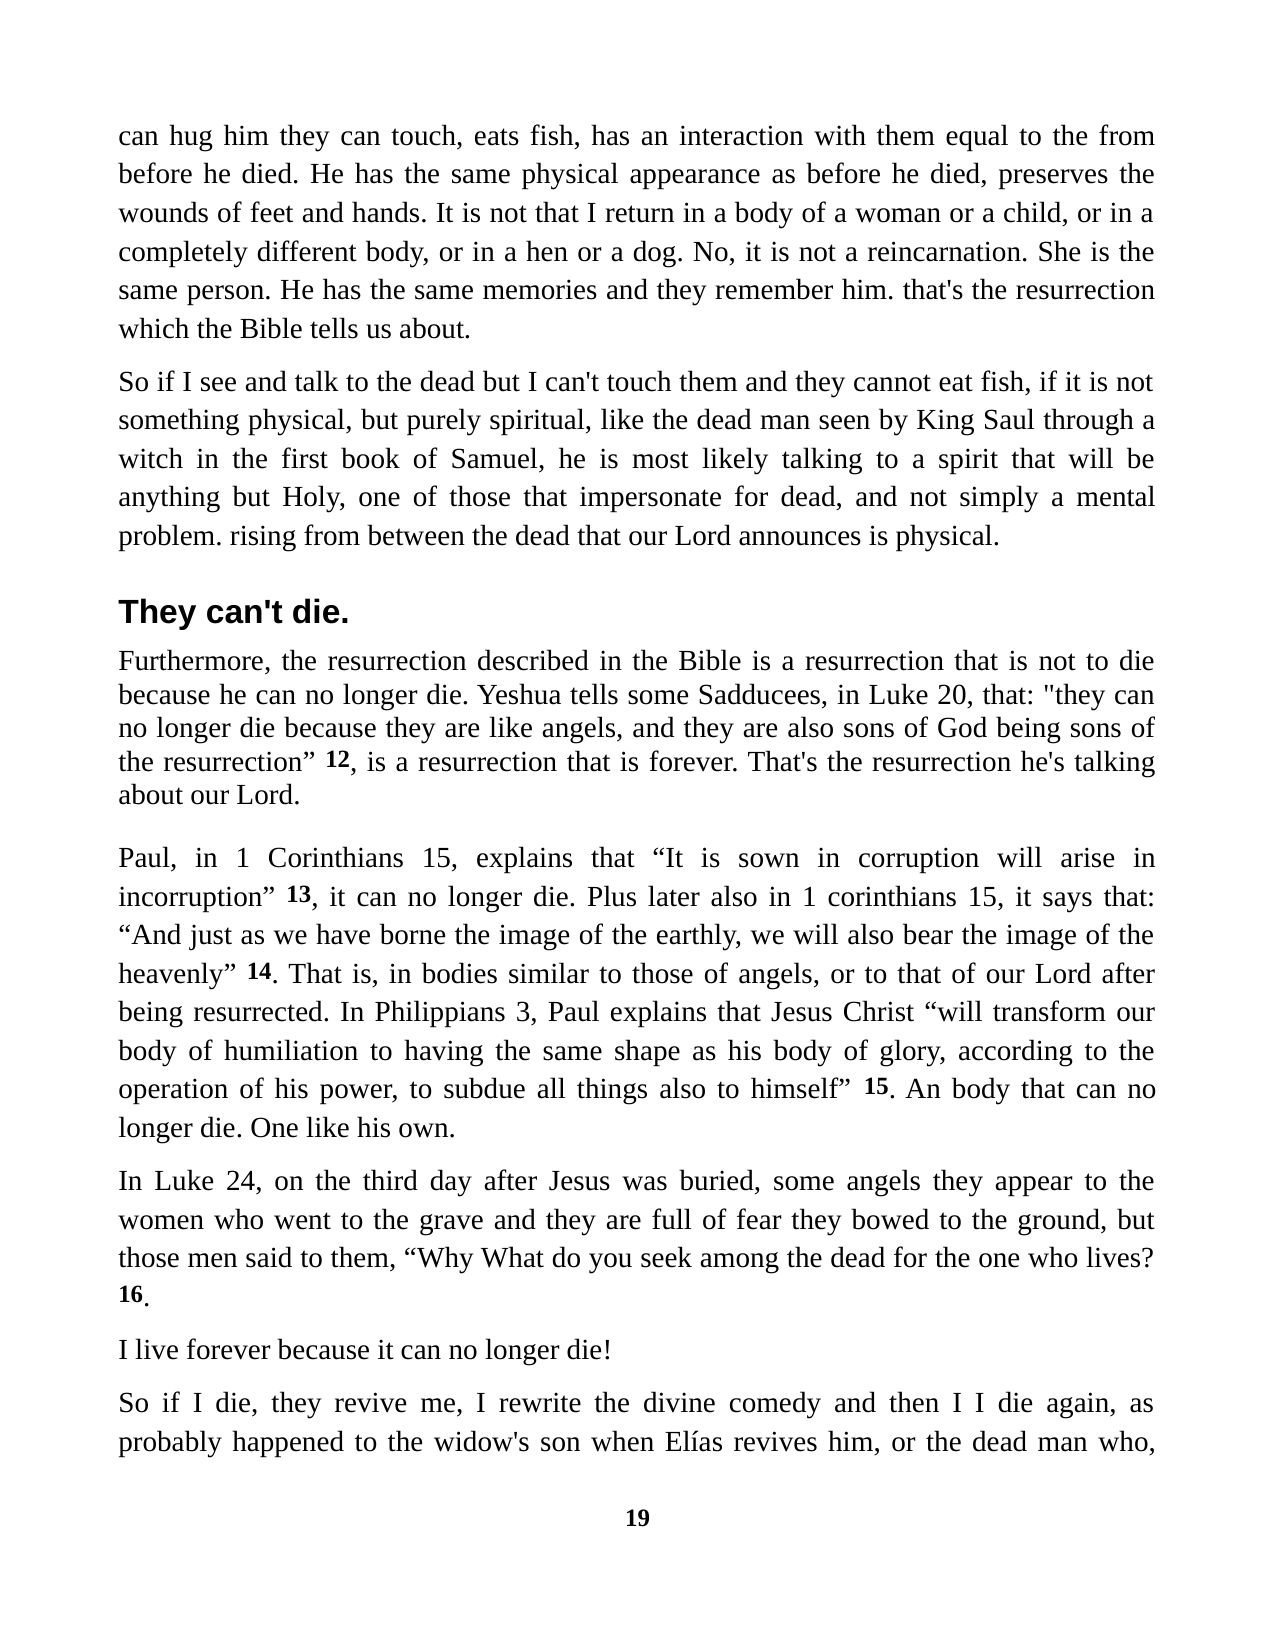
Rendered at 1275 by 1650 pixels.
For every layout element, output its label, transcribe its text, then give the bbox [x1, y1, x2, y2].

text In Luke 24, on the third day after Jesus was buried, some angels they appear to the women who went to the grave and they are full of fear they bowed to the ground, but those men said to them, “Why What do you seek among the dead for the one who lives? . [118, 1163, 1157, 1312]
text can hug him they can touch, eats fish, has an interaction with them equal to the from before he died. He has the same physical appearance as before he died, preserves the wounds of feet and hands. It is not that I return in a body of a woman or a child, or in a completely different body, or in a hen or a dog. No, it is not a reincarnation. She is the same person. He has the same memories and they remember him. that's the resurrection which the Bible tells us about. [118, 118, 1157, 344]
text Furthermore, the resurrection described in the Bible is a resurrection that is not to die because he can no longer die. Yeshua tells some Sadducees, in Luke 20, that: "they can no longer die because they are like angels, and they are also sons of God being sons of the resurrection” , is a resurrection that is forever. That's the resurrection he's talking about our Lord. [118, 643, 1157, 811]
text Paul, in 1 Corinthians 15, explains that “It is sown in corruption will arise in incorruption” , it can no longer die. Plus later also in 1 corinthians 15, it says that: “And just as we have borne the image of the earthly, we will also bear the image of the heavenly” . That is, in bodies similar to those of angels, or to that of our Lord after being resurrected. In Philippians 3, Paul explains that Jesus Christ “will transform our body of humiliation to having the same shape as his body of glory, according to the operation of his power, to subdue all things also to himself” . An body that can no longer die. One like his own. [118, 840, 1157, 1144]
text So if I see and talk to the dead but I can't touch them and they cannot eat fish, if it is not something physical, but purely spiritual, like the dead man seen by King Saul through a witch in the first book of Samuel, he is most likely talking to a spirit that will be anything but Holy, one of those that impersonate for dead, and not simply a mental problem. rising from between the dead that our Lord announces is physical. [118, 364, 1157, 552]
text So if I die, they revive me, I rewrite the divine comedy and then I I die again, as probably happened to the widow's son when Elías revives him, or the dead man who, [118, 1385, 1157, 1457]
subtitle They can't die. [118, 592, 1157, 631]
text I live forever because it can no longer die! [118, 1332, 1157, 1366]
